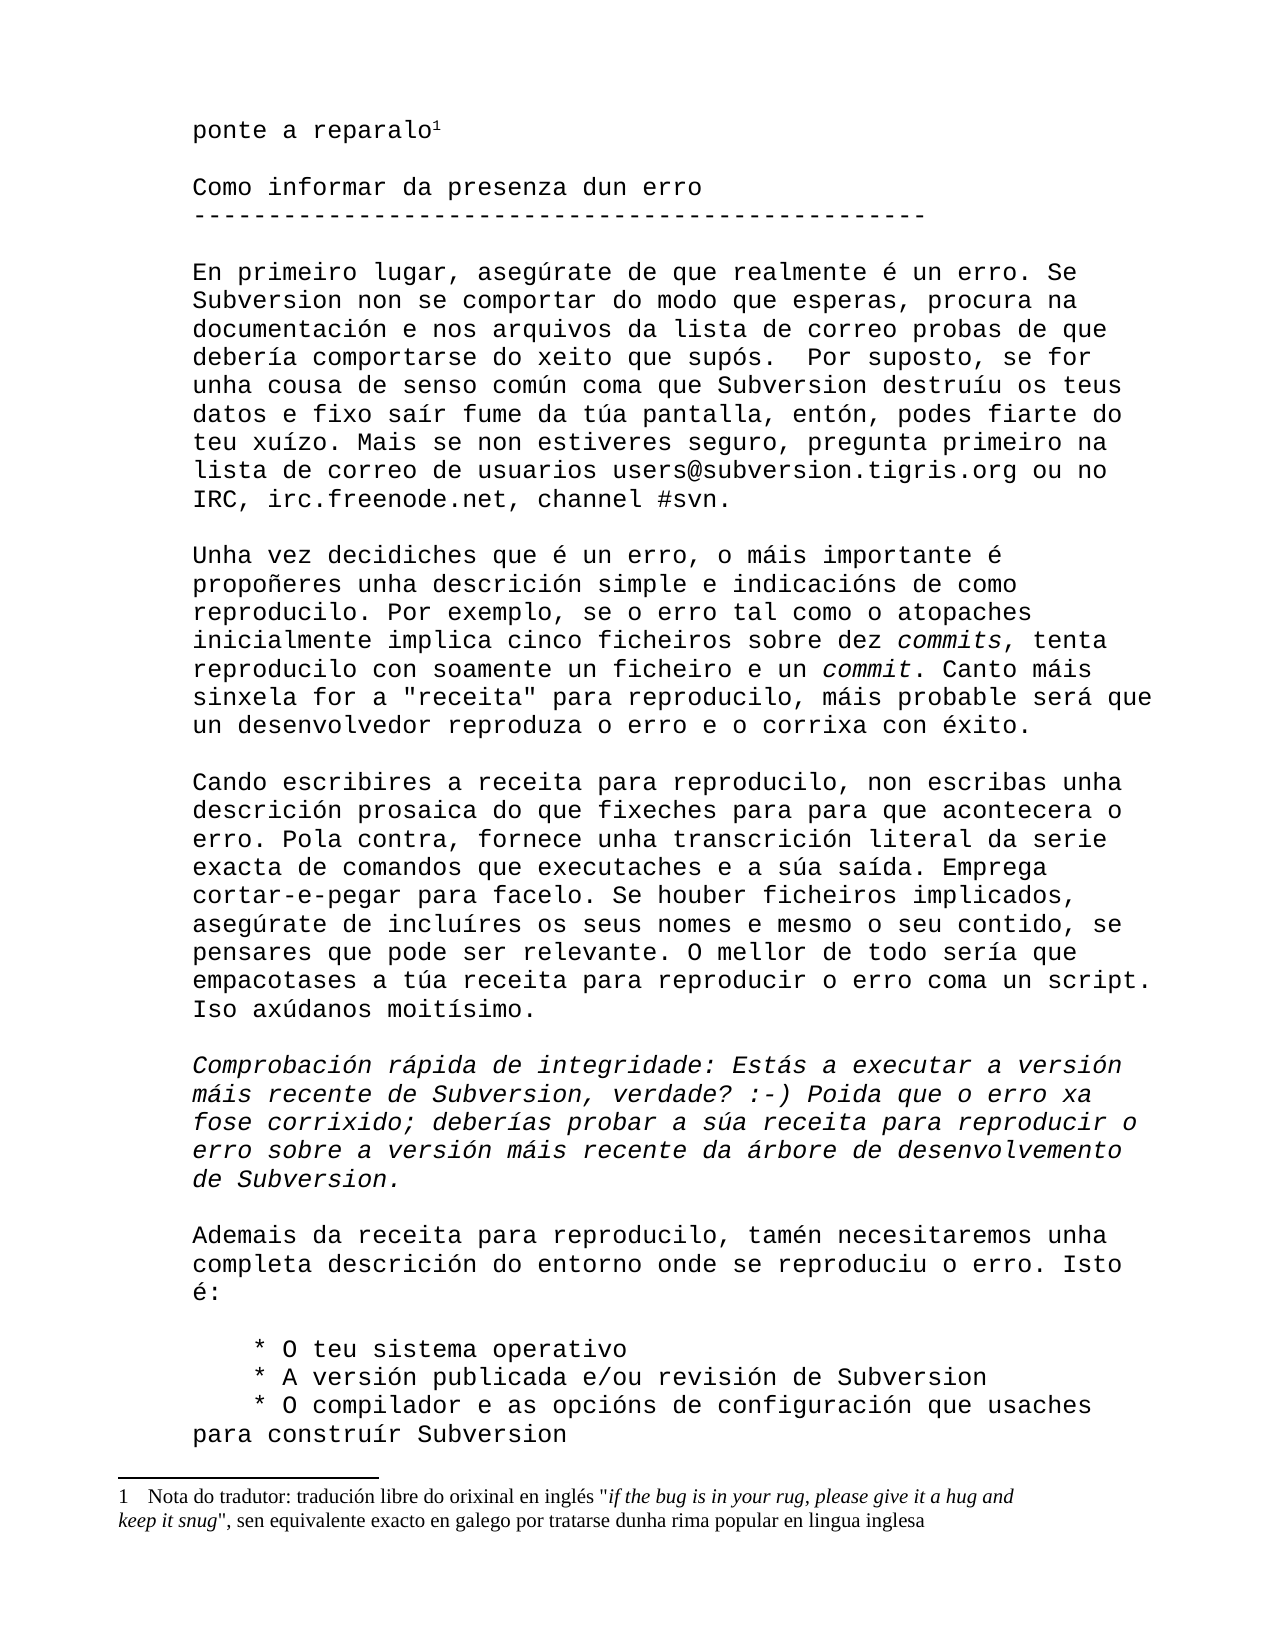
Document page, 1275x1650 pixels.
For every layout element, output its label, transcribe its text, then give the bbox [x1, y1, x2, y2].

text Ademais da receita para reproducilo, tamén necesitaremos unha completa descrición do entorno onde se reproduciu o erro. Isto é: [192, 1223, 1157, 1308]
text Comprobación rápida de integridade: Estás a executar a versión máis recente de Subversion, verdade? :-) Poida que o erro xa fose corrixido; deberías probar a súa receita para reproducir o erro sobre a versión máis recente da árbore de desenvolvemento de Subversion. [192, 1053, 1157, 1195]
text Unha vez decidiches que é un erro, o máis importante é propoñeres unha descrición simple e indicacións de como reproducilo. Por exemplo, se o erro tal como o atopaches inicialmente implica cinco ficheiros sobre dez commits, tenta reproducilo con soamente un ficheiro e un commit. Canto máis sinxela for a "receita" para reproducilo, máis probable será que un desenvolvedor reproduza o erro e o corrixa con éxito. [192, 543, 1157, 741]
text * O teu sistema operativo [192, 1336, 1157, 1365]
text Como informar da presenza dun erro [192, 175, 1157, 203]
text keep it snug", sen equivalente exacto en galego por tratarse dunha rima popular en lingua inglesa [118, 1508, 1157, 1532]
text En primeiro lugar, asegúrate de que realmente é un erro. Se Subversion non se comportar do modo que esperas, procura na documentación e nos arquivos da lista de correo probas de que debería comportarse do xeito que supós. Por suposto, se for unha cousa de senso común coma que Subversion destruíu os teus datos e fixo saír fume da túa pantalla, entón, podes fiarte do teu xuízo. Mais se non estiveres seguro, pregunta primeiro na lista de correo de usuarios users@subversion.tigris.org ou no IRC, irc.freenode.net, channel #svn. [192, 260, 1157, 515]
text Nota do tradutor: tradución libre do orixinal en inglés "if the bug is in your rug, please give it a hug and [118, 1484, 1157, 1508]
text * A versión publicada e/ou revisión de Subversion [192, 1365, 1157, 1393]
text ponte a reparalo [192, 118, 1157, 146]
text Cando escribires a receita para reproducilo, non escribas unha descrición prosaica do que fixeches para para que acontecera o erro. Pola contra, fornece unha transcrición literal da serie exacta de comandos que executaches e a súa saída. Emprega cortar-e-pegar para facelo. Se houber ficheiros implicados, asegúrate de incluíres os seus nomes e mesmo o seu contido, se pensares que pode ser relevante. O mellor de todo sería que empacotases a túa receita para reproducir o erro coma un script. Iso axúdanos moitísimo. [192, 770, 1157, 1025]
text * O compilador e as opcións de configuración que usaches para construír Subversion [192, 1393, 1157, 1450]
text ------------------------------------------------- [192, 203, 1157, 231]
